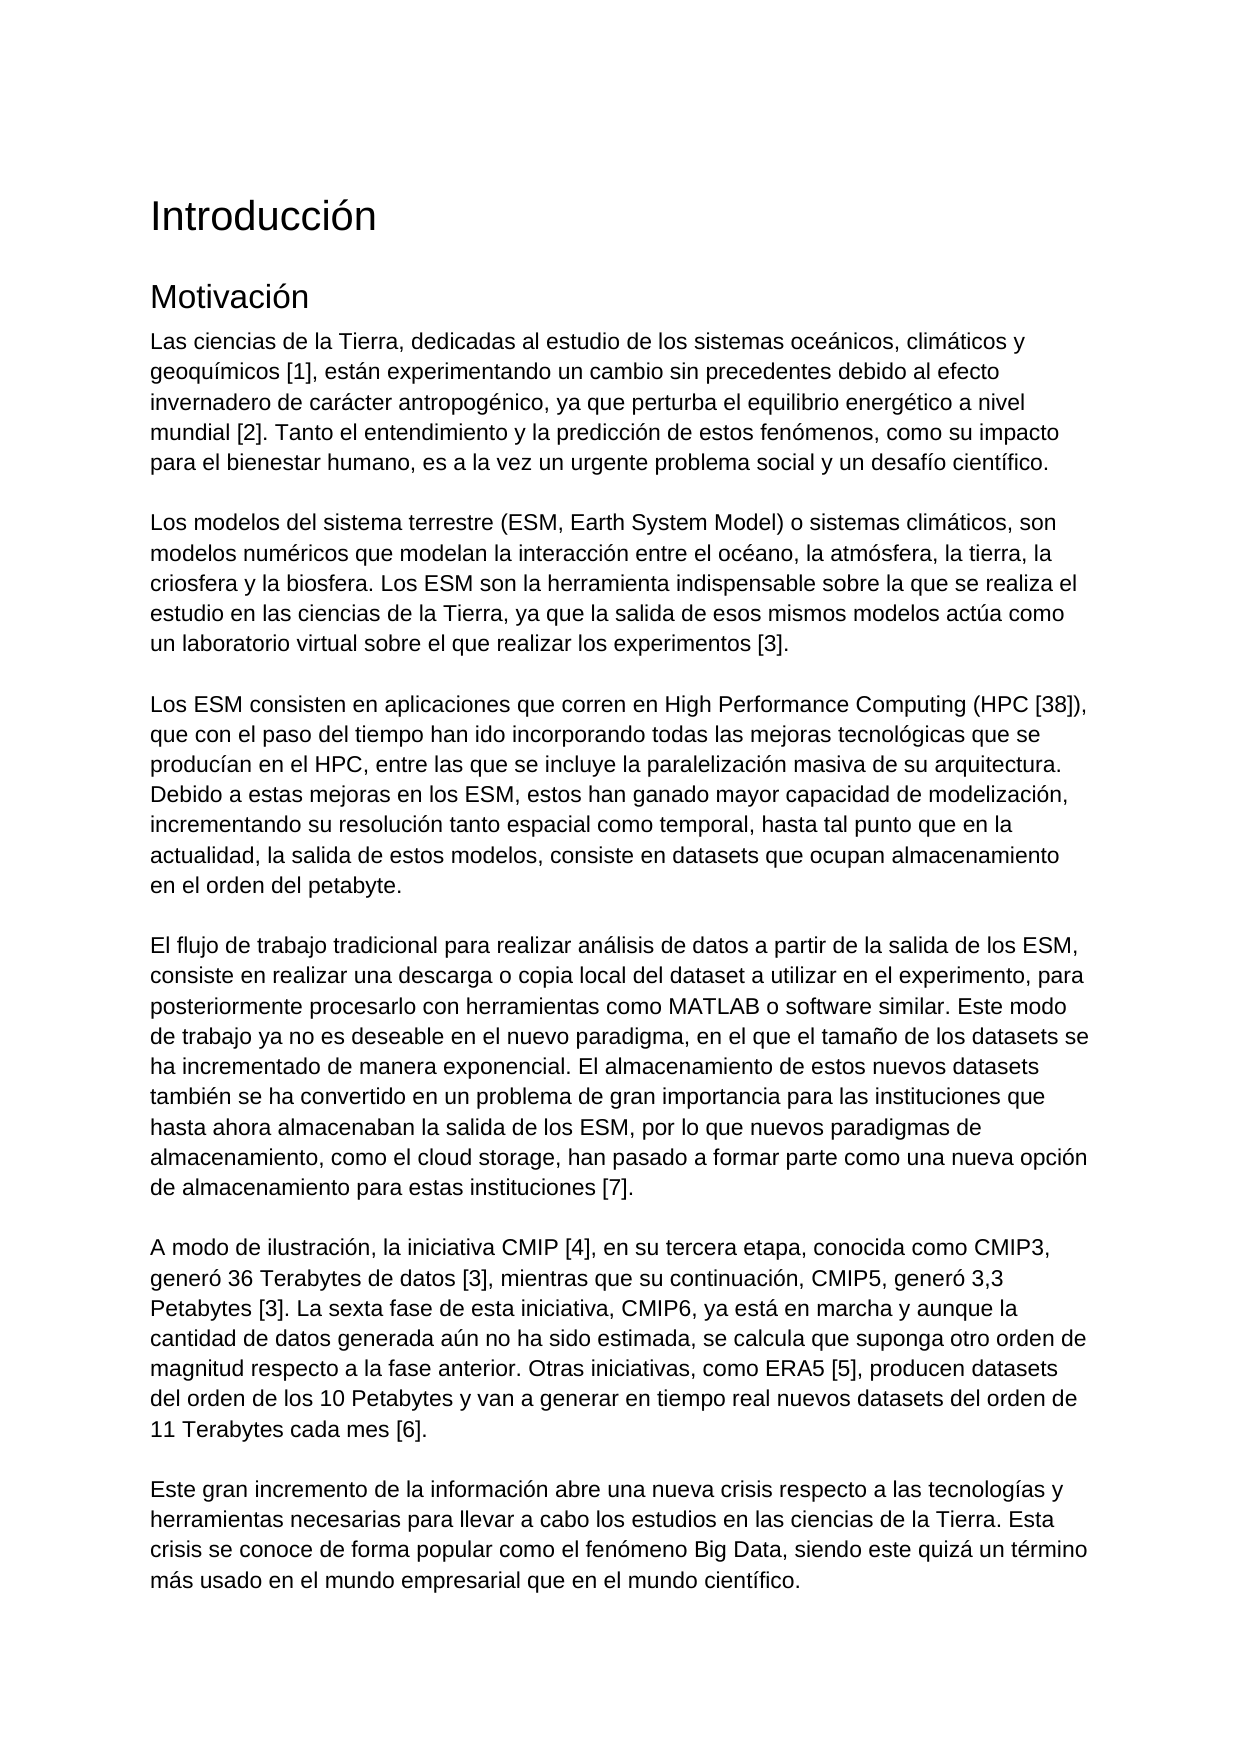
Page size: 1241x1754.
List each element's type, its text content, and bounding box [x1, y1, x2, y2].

text Las ciencias de la Tierra, dedicadas al estudio de los sistemas oceánicos, climáticos y geoquímicos [1], están experimentando un cambio sin precedentes debido al efecto invernadero de carácter antropogénico, ya que perturba el equilibrio energético a nivel mundial [2]. Tanto el entendimiento y la predicción de estos fenómenos, como su impacto para el bienestar humano, es a la vez un urgente problema social y un desafío científico. [150, 328, 1090, 475]
text Este gran incremento de la información abre una nueva crisis respecto a las tecnologías y herramientas necesarias para llevar a cabo los estudios en las ciencias de la Tierra. Esta crisis se conoce de forma popular como el fenómeno Big Data, siendo este quizá un término más usado en el mundo empresarial que en el mundo científico. [150, 1476, 1090, 1593]
text Los modelos del sistema terrestre (ESM, Earth System Model) o sistemas climáticos, son modelos numéricos que modelan la interacción entre el océano, la atmósfera, la tierra, la criosfera y la biosfera. Los ESM son la herramienta indispensable sobre la que se realiza el estudio en las ciencias de la Tierra, ya que la salida de esos mismos modelos actúa como un laboratorio virtual sobre el que realizar los experimentos [3]. [150, 509, 1090, 656]
subtitle Introducción [150, 192, 1090, 239]
text El flujo de trabajo tradicional para realizar análisis de datos a partir de la salida de los ESM, consiste en realizar una descarga o copia local del dataset a utilizar en el experimento, para posteriormente procesarlo con herramientas como MATLAB o software similar. Este modo de trabajo ya no es deseable en el nuevo paradigma, en el que el tamaño de los datasets se ha incrementado de manera exponencial. El almacenamiento de estos nuevos datasets también se ha convertido en un problema de gran importancia para las instituciones que hasta ahora almacenaban la salida de los ESM, por lo que nuevos paradigmas de almacenamiento, como el cloud storage, han pasado a formar parte como una nueva opción de almacenamiento para estas instituciones [7]. [150, 932, 1090, 1200]
subtitle Motivación [150, 277, 1090, 316]
text Los ESM consisten en aplicaciones que corren en High Performance Computing (HPC [38]), que con el paso del tiempo han ido incorporando todas las mejoras tecnológicas que se producían en el HPC, entre las que se incluye la paralelización masiva de su arquitectura. Debido a estas mejoras en los ESM, estos han ganado mayor capacidad de modelización, incrementando su resolución tanto espacial como temporal, hasta tal punto que en la actualidad, la salida de estos modelos, consiste en datasets que ocupan almacenamiento en el orden del petabyte. [150, 691, 1090, 898]
text A modo de ilustración, la iniciativa CMIP [4], en su tercera etapa, conocida como CMIP3, generó 36 Terabytes de datos [3], mientras que su continuación, CMIP5, generó 3,3 Petabytes [3]. La sexta fase de esta iniciativa, CMIP6, ya está en marcha y aunque la cantidad de datos generada aún no ha sido estimada, se calcula que suponga otro orden de magnitud respecto a la fase anterior. Otras iniciativas, como ERA5 [5], producen datasets del orden de los 10 Petabytes y van a generar en tiempo real nuevos datasets del orden de 11 Terabytes cada mes [6]. [150, 1234, 1090, 1442]
